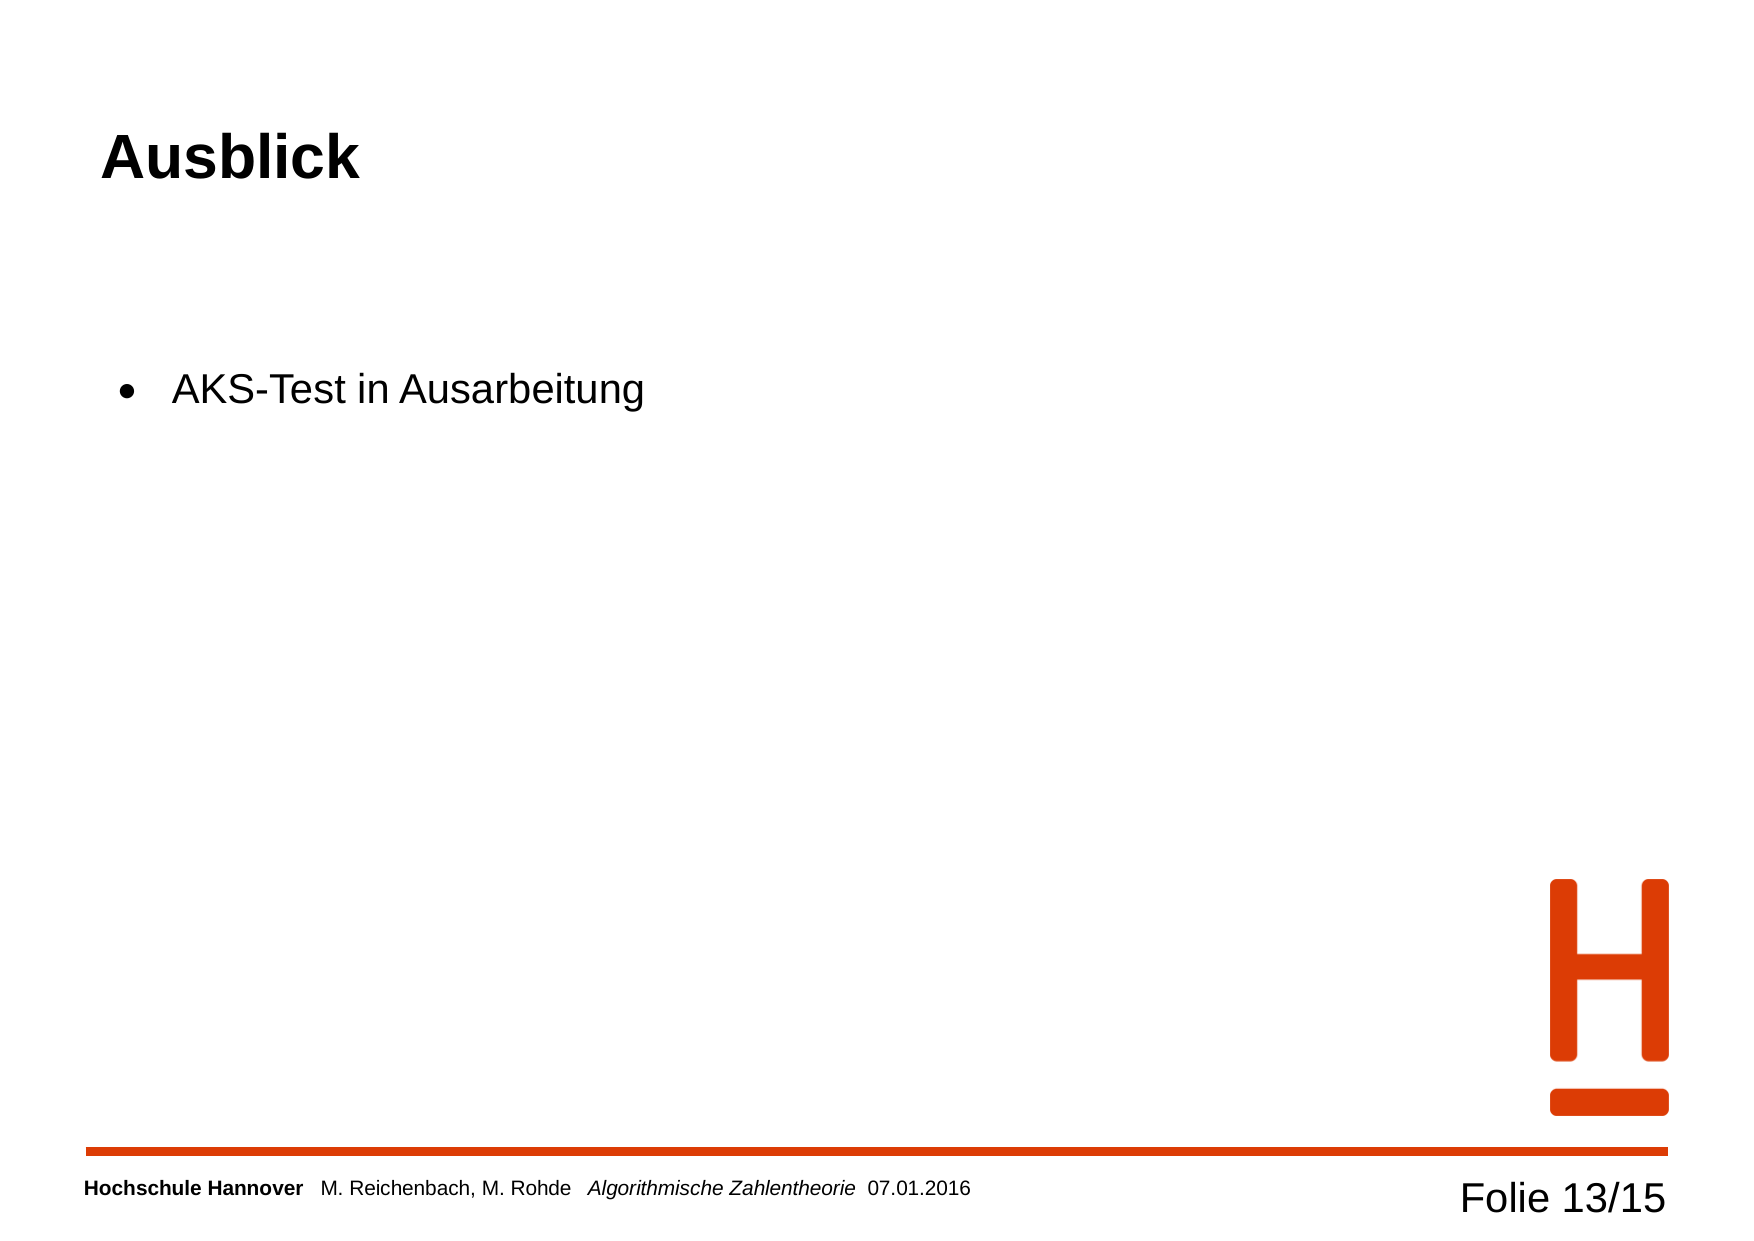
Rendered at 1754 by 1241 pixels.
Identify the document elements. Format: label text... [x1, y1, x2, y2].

list AKS-Test in Ausarbeitung [101, 361, 1680, 1180]
title Ausblick [100, 121, 1683, 278]
